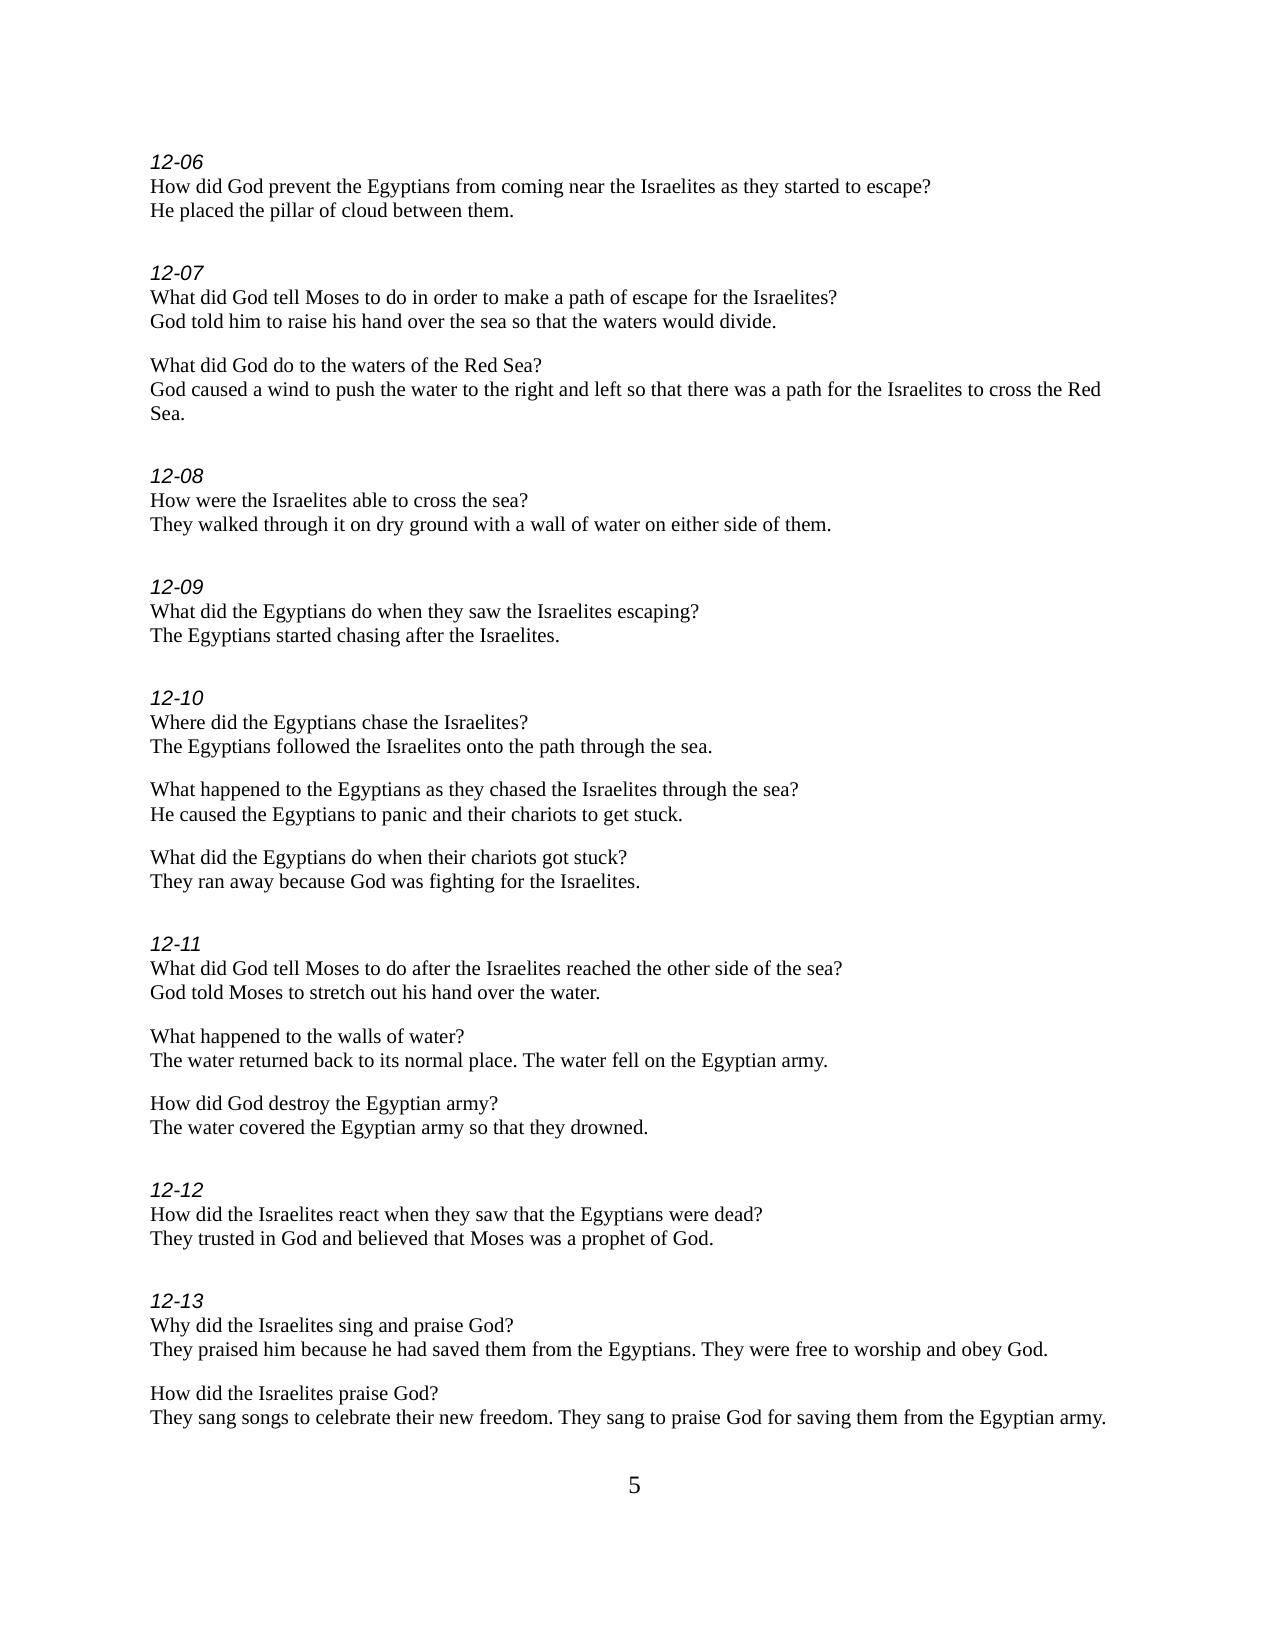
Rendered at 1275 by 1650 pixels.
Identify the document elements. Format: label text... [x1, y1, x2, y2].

text How did God prevent the Egyptians from coming near the Israelites as they started to escape? He placed the pillar of cloud between them. [150, 174, 1125, 222]
text Where did the Egyptians chase the Israelites? The Egyptians followed the Israelites onto the path through the sea. [150, 710, 1125, 758]
subtitle 12-09 [150, 575, 1125, 599]
text What did God tell Moses to do in order to make a path of escape for the Israelites? God told him to raise his hand over the sea so that the waters would divide. [150, 285, 1125, 333]
text How did the Israelites react when they saw that the Egyptians were dead? They trusted in God and believed that Moses was a prophet of God. [150, 1202, 1125, 1250]
subtitle 12-06 [150, 150, 1125, 174]
subtitle 12-10 [150, 686, 1125, 710]
text What did the Egyptians do when their chariots got stuck? They ran away because God was fighting for the Israelites. [150, 845, 1125, 893]
text What did the Egyptians do when they saw the Israelites escaping? The Egyptians started chasing after the Israelites. [150, 599, 1125, 647]
text Why did the Israelites sing and praise God? They praised him because he had saved them from the Egyptians. They were free to worship and obey God. [150, 1313, 1125, 1361]
subtitle 12-11 [150, 932, 1125, 956]
subtitle 12-13 [150, 1289, 1125, 1313]
text What happened to the Egyptians as they chased the Israelites through the sea? He caused the Egyptians to panic and their chariots to get stuck. [150, 777, 1125, 826]
text How did the Israelites praise God? They sang songs to celebrate their new freedom. They sang to praise God for saving them from the Egyptian army. [150, 1381, 1125, 1429]
text What happened to the walls of water? The water returned back to its normal place. The water fell on the Egyptian army. [150, 1024, 1125, 1072]
text How were the Israelites able to cross the sea? They walked through it on dry ground with a wall of water on either side of them. [150, 488, 1125, 536]
subtitle 12-07 [150, 261, 1125, 285]
subtitle 12-08 [150, 464, 1125, 488]
text What did God do to the waters of the Red Sea? God caused a wind to push the water to the right and left so that there was a path for the Israelites to cross the Red Sea. [150, 353, 1125, 425]
subtitle 12-12 [150, 1178, 1125, 1202]
text How did God destroy the Egyptian army? The water covered the Egyptian army so that they drowned. [150, 1091, 1125, 1139]
text What did God tell Moses to do after the Israelites reached the other side of the sea? God told Moses to stretch out his hand over the water. [150, 956, 1125, 1004]
